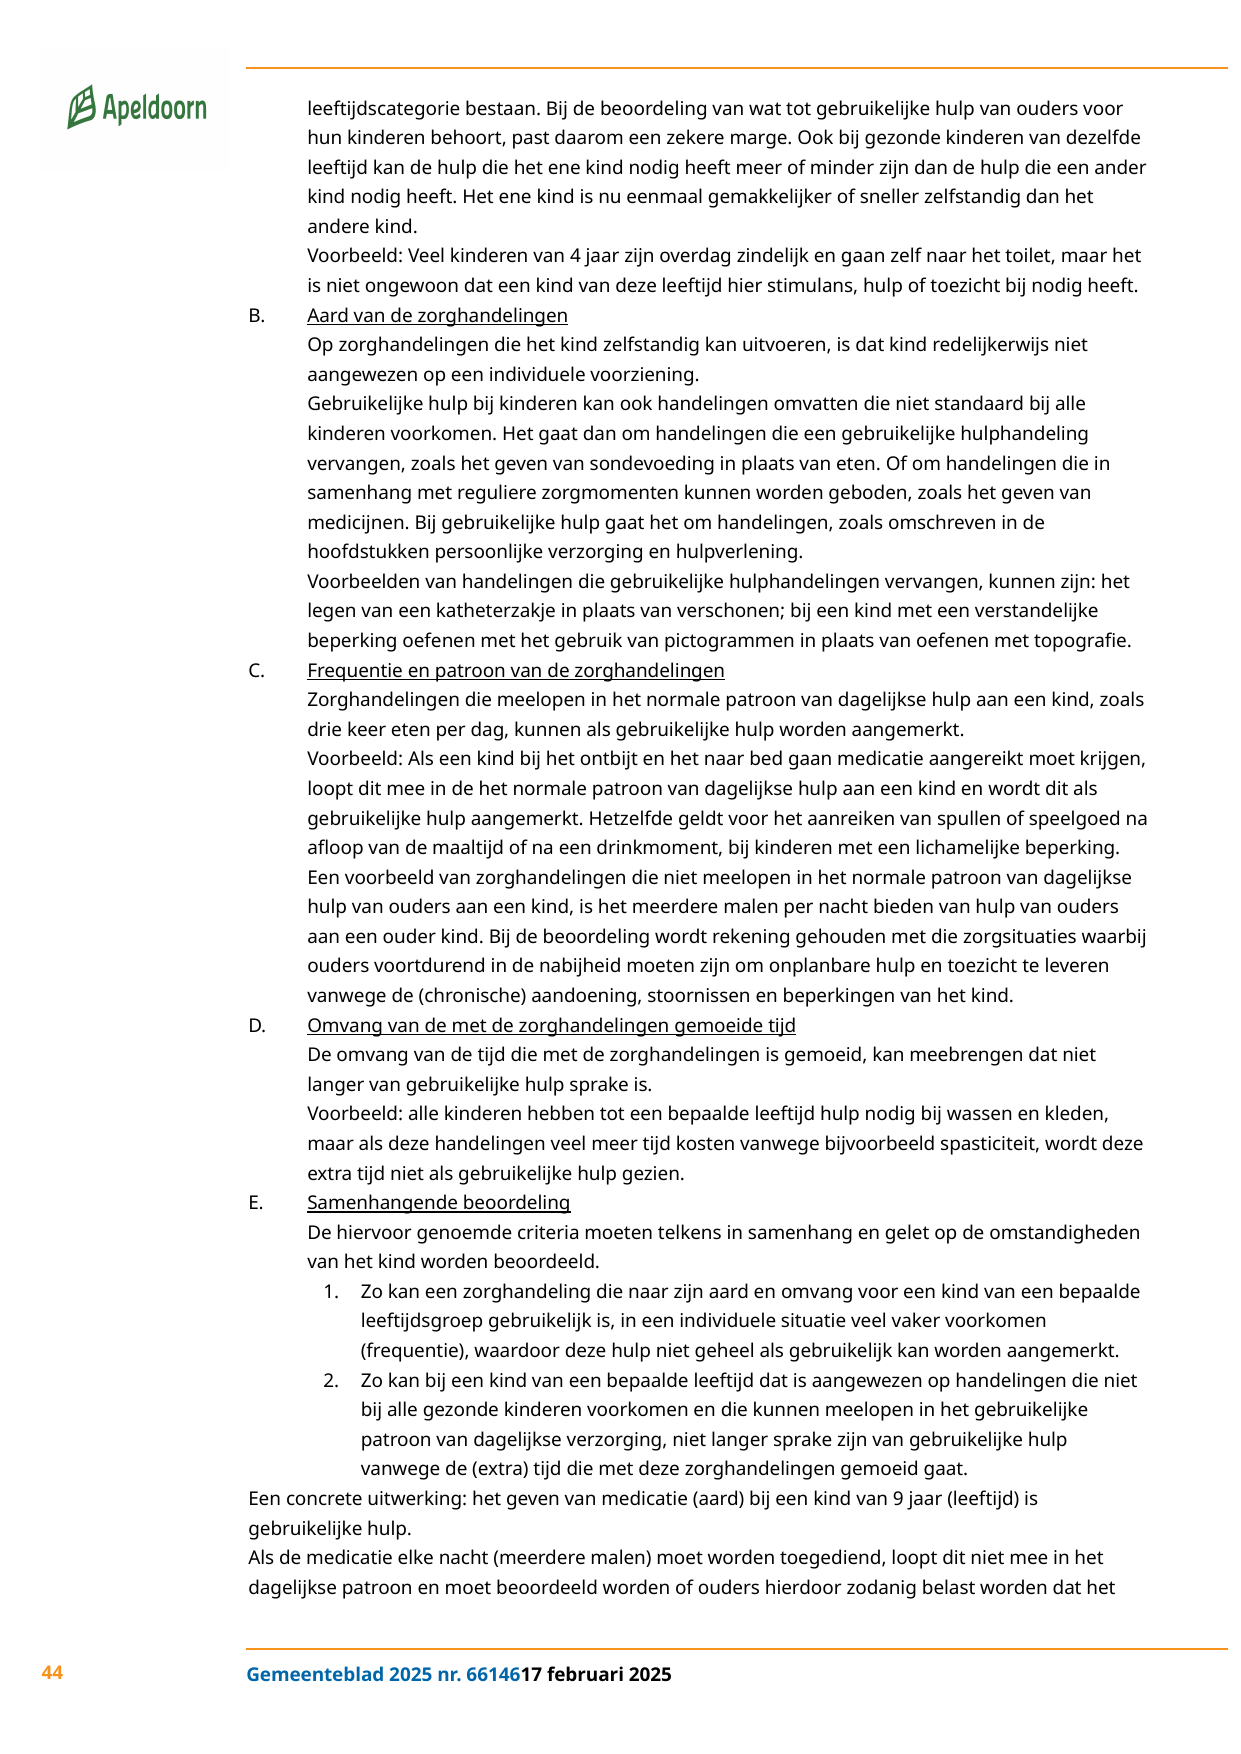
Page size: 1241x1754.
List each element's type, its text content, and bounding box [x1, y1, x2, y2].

text Als de medicatie elke nacht (meerdere malen) moet worden toegediend, loopt dit niet mee in het dagelijkse patroon en moet beoordeeld worden of ouders hierdoor zodanig belast worden dat het [248, 1544, 1152, 1600]
list Samenhangende beoordeling [248, 1189, 1152, 1215]
list Zorghandelingen die meelopen in het normale patroon van dagelijkse hulp aan een kind, zoals drie keer eten per dag, kunnen als gebruikelijke hulp worden aangemerkt. [248, 686, 1152, 742]
list Voorbeeld: Als een kind bij het ontbijt en het naar bed gaan medicatie aangereikt moet krijgen, loopt dit mee in de het normale patroon van dagelijkse hulp aan een kind en wordt dit als gebruikelijke hulp aangemerkt. Hetzelfde geldt voor het aanreiken van spullen of speelgoed na afloop van de maaltijd of na een drinkmoment, bij kinderen met een lichamelijke beperking. [248, 746, 1152, 860]
list Voorbeeld: Veel kinderen van 4 jaar zijn overdag zindelijk en gaan zelf naar het toilet, maar het is niet ongewoon dat een kind van deze leeftijd hier stimulans, hulp of toezicht bij nodig heeft. [248, 243, 1152, 298]
list Aard van de zorghandelingen [248, 302, 1152, 328]
list De omvang van de tijd die met de zorghandelingen is gemoeid, kan meebrengen dat niet langer van gebruikelijke hulp sprake is. [248, 1041, 1152, 1097]
list Op zorghandelingen die het kind zelfstandig kan uitvoeren, is dat kind redelijkerwijs niet aangewezen op een individuele voorziening. [248, 331, 1152, 387]
text Een concrete uitwerking: het geven van medicatie (aard) bij een kind van 9 jaar (leeftijd) is gebruikelijke hulp. [248, 1485, 1152, 1541]
list Frequentie en patroon van de zorghandelingen [248, 657, 1152, 683]
list Zo kan bij een kind van een bepaalde leeftijd dat is aangewezen op handelingen die niet bij alle gezonde kinderen voorkomen en die kunnen meelopen in het gebruikelijke patroon van dagelijkse verzorging, niet langer sprake zijn van gebruikelijke hulp vanwege de (extra) tijd die met deze zorghandelingen gemoeid gaat. [323, 1367, 1152, 1481]
list Een voorbeeld van zorghandelingen die niet meelopen in het normale patroon van dagelijkse hulp van ouders aan een kind, is het meerdere malen per nacht bieden van hulp van ouders aan een ouder kind. Bij de beoordeling wordt rekening gehouden met die zorgsituaties waarbij ouders voortdurend in de nabijheid moeten zijn om onplanbare hulp en toezicht te leveren vanwege de (chronische) aandoening, stoornissen en beperkingen van het kind. [248, 864, 1152, 1008]
list Voorbeelden van handelingen die gebruikelijke hulphandelingen vervangen, kunnen zijn: het legen van een katheterzakje in plaats van verschonen; bij een kind met een verstandelijke beperking oefenen met het gebruik van pictogrammen in plaats van oefenen met topografie. [248, 568, 1152, 653]
picture [41, 47, 231, 172]
list Zo kan een zorghandeling die naar zijn aard en omvang voor een kind van een bepaalde leeftijdsgroep gebruikelijk is, in een individuele situatie veel vaker voorkomen (frequentie), waardoor deze hulp niet geheel als gebruikelijk kan worden aangemerkt. [323, 1278, 1152, 1363]
list De hiervoor genoemde criteria moeten telkens in samenhang en gelet op de omstandigheden van het kind worden beoordeeld. [248, 1219, 1152, 1274]
list leeftijdscategorie bestaan. Bij de beoordeling van wat tot gebruikelijke hulp van ouders voor hun kinderen behoort, past daarom een zekere marge. Ook bij gezonde kinderen van dezelfde leeftijd kan de hulp die het ene kind nodig heeft meer of minder zijn dan de hulp die een ander kind nodig heeft. Het ene kind is nu eenmaal gemakkelijker of sneller zelfstandig dan het andere kind. [248, 95, 1152, 239]
list Voorbeeld: alle kinderen hebben tot een bepaalde leeftijd hulp nodig bij wassen en kleden, maar als deze handelingen veel meer tijd kosten vanwege bijvoorbeeld spasticiteit, wordt deze extra tijd niet als gebruikelijke hulp gezien. [248, 1101, 1152, 1186]
list Gebruikelijke hulp bij kinderen kan ook handelingen omvatten die niet standaard bij alle kinderen voorkomen. Het gaat dan om handelingen die een gebruikelijke hulphandeling vervangen, zoals het geven van sondevoeding in plaats van eten. Of om handelingen die in samenhang met reguliere zorgmomenten kunnen worden geboden, zoals het geven van medicijnen. Bij gebruikelijke hulp gaat het om handelingen, zoals omschreven in de hoofdstukken persoonlijke verzorging en hulpverlening. [248, 391, 1152, 564]
list Omvang van de met de zorghandelingen gemoeide tijd [248, 1012, 1152, 1038]
